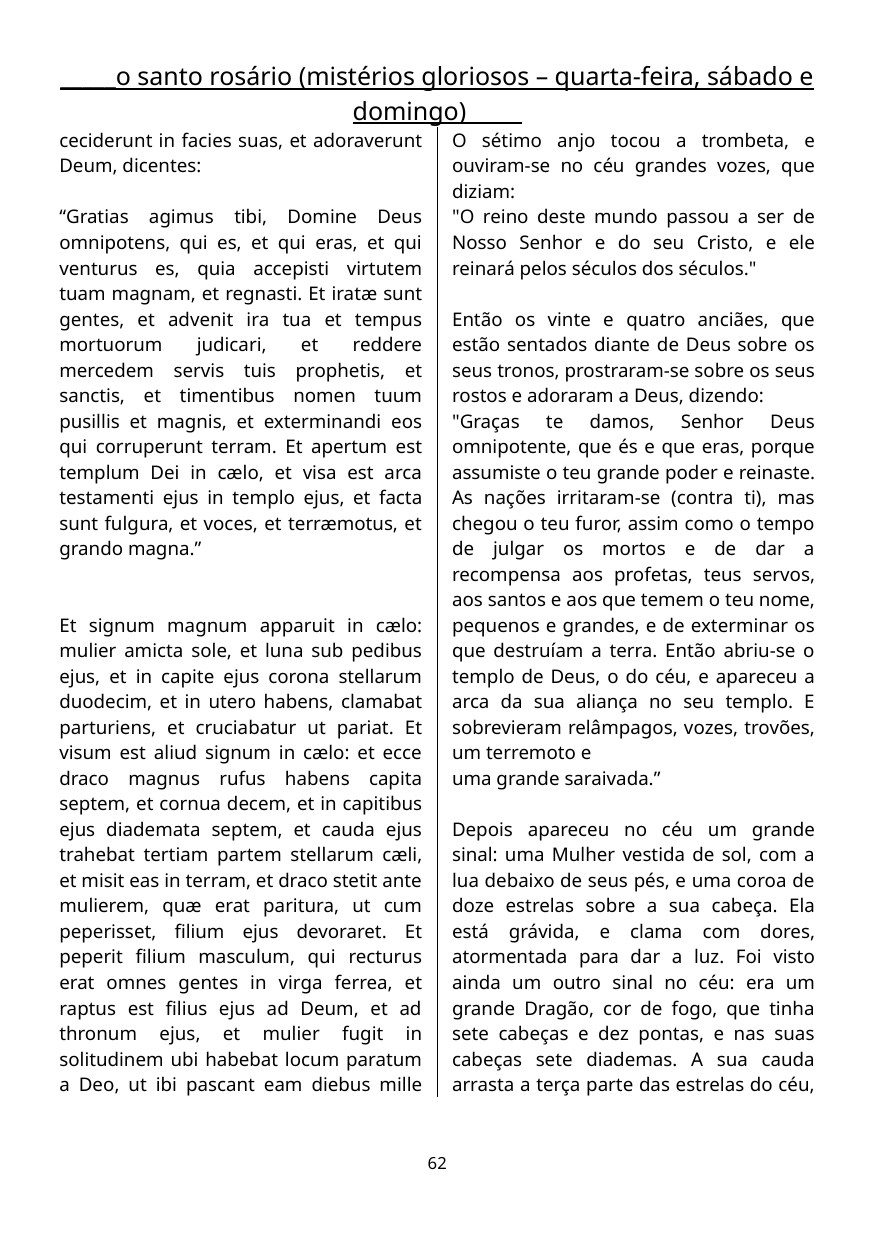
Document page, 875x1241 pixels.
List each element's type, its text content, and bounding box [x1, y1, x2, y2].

table_header O sétimo anjo tocou a trombeta, e ouviram-se no céu grandes vozes, que diziam: "O reino deste mundo passou a ser de Nosso Senhor e do seu Cristo, e ele reinará pelos séculos dos séculos." Então os vinte e quatro anciães, que estão sentados diante de Deus sobre os seus tronos, prostraram-se sobre os seus rostos e adoraram a Deus, dizendo: "Graças te damos, Senhor Deus omnipotente, que és e que eras, porque assumiste o teu grande poder e reinaste. As nações irritaram-se (contra ti), mas chegou o teu furor, assim como o tempo de julgar os mortos e de dar a recompensa aos profetas, teus servos, aos santos e aos que temem o teu nome, pequenos e grandes, e de exterminar os que destruíam a terra. Então abriu-se o templo de Deus, o do céu, e apareceu a arca da sua aliança no seu templo. E sobrevieram relâmpagos, vozes, trovões, um terremoto e uma grande saraivada.” Depois apareceu no céu um grande sinal: uma Mulher vestida de sol, com a lua debaixo de seus pés, e uma coroa de doze estrelas sobre a sua cabeça. Ela está grávida, e clama com dores, atormentada para dar a luz. Foi visto ainda um outro sinal no céu: era um grande Dragão, cor de fogo, que tinha sete cabeças e dez pontas, e nas suas cabeças sete diademas. A sua cauda arrasta a terça parte das estrelas do céu, [438, 127, 830, 1097]
table_header ceciderunt in facies suas, et adoraverunt Deum, dicentes: “Gratias agimus tibi, Domine Deus omnipotens, qui es, et qui eras, et qui venturus es, quia accepisti virtutem tuam magnam, et regnasti. Et iratæ sunt gentes, et advenit ira tua et tempus mortuorum judicari, et reddere mercedem servis tuis prophetis, et sanctis, et timentibus nomen tuum pusillis et magnis, et exterminandi eos qui corruperunt terram. Et apertum est templum Dei in cælo, et visa est arca testamenti ejus in templo ejus, et facta sunt fulgura, et voces, et terræmotus, et grando magna.” Et signum magnum apparuit in cælo: mulier amicta sole, et luna sub pedibus ejus, et in capite ejus corona stellarum duodecim, et in utero habens, clamabat parturiens, et cruciabatur ut pariat. Et visum est aliud signum in cælo: et ecce draco magnus rufus habens capita septem, et cornua decem, et in capitibus ejus diademata septem, et cauda ejus trahebat tertiam partem stellarum cæli, et misit eas in terram, et draco stetit ante mulierem, quæ erat paritura, ut cum peperisset, filium ejus devoraret. Et peperit filium masculum, qui recturus erat omnes gentes in virga ferrea, et raptus est filius ejus ad Deum, et ad thronum ejus, et mulier fugit in solitudinem ubi habebat locum paratum a Deo, ut ibi pascant eam diebus mille [44, 127, 437, 1097]
